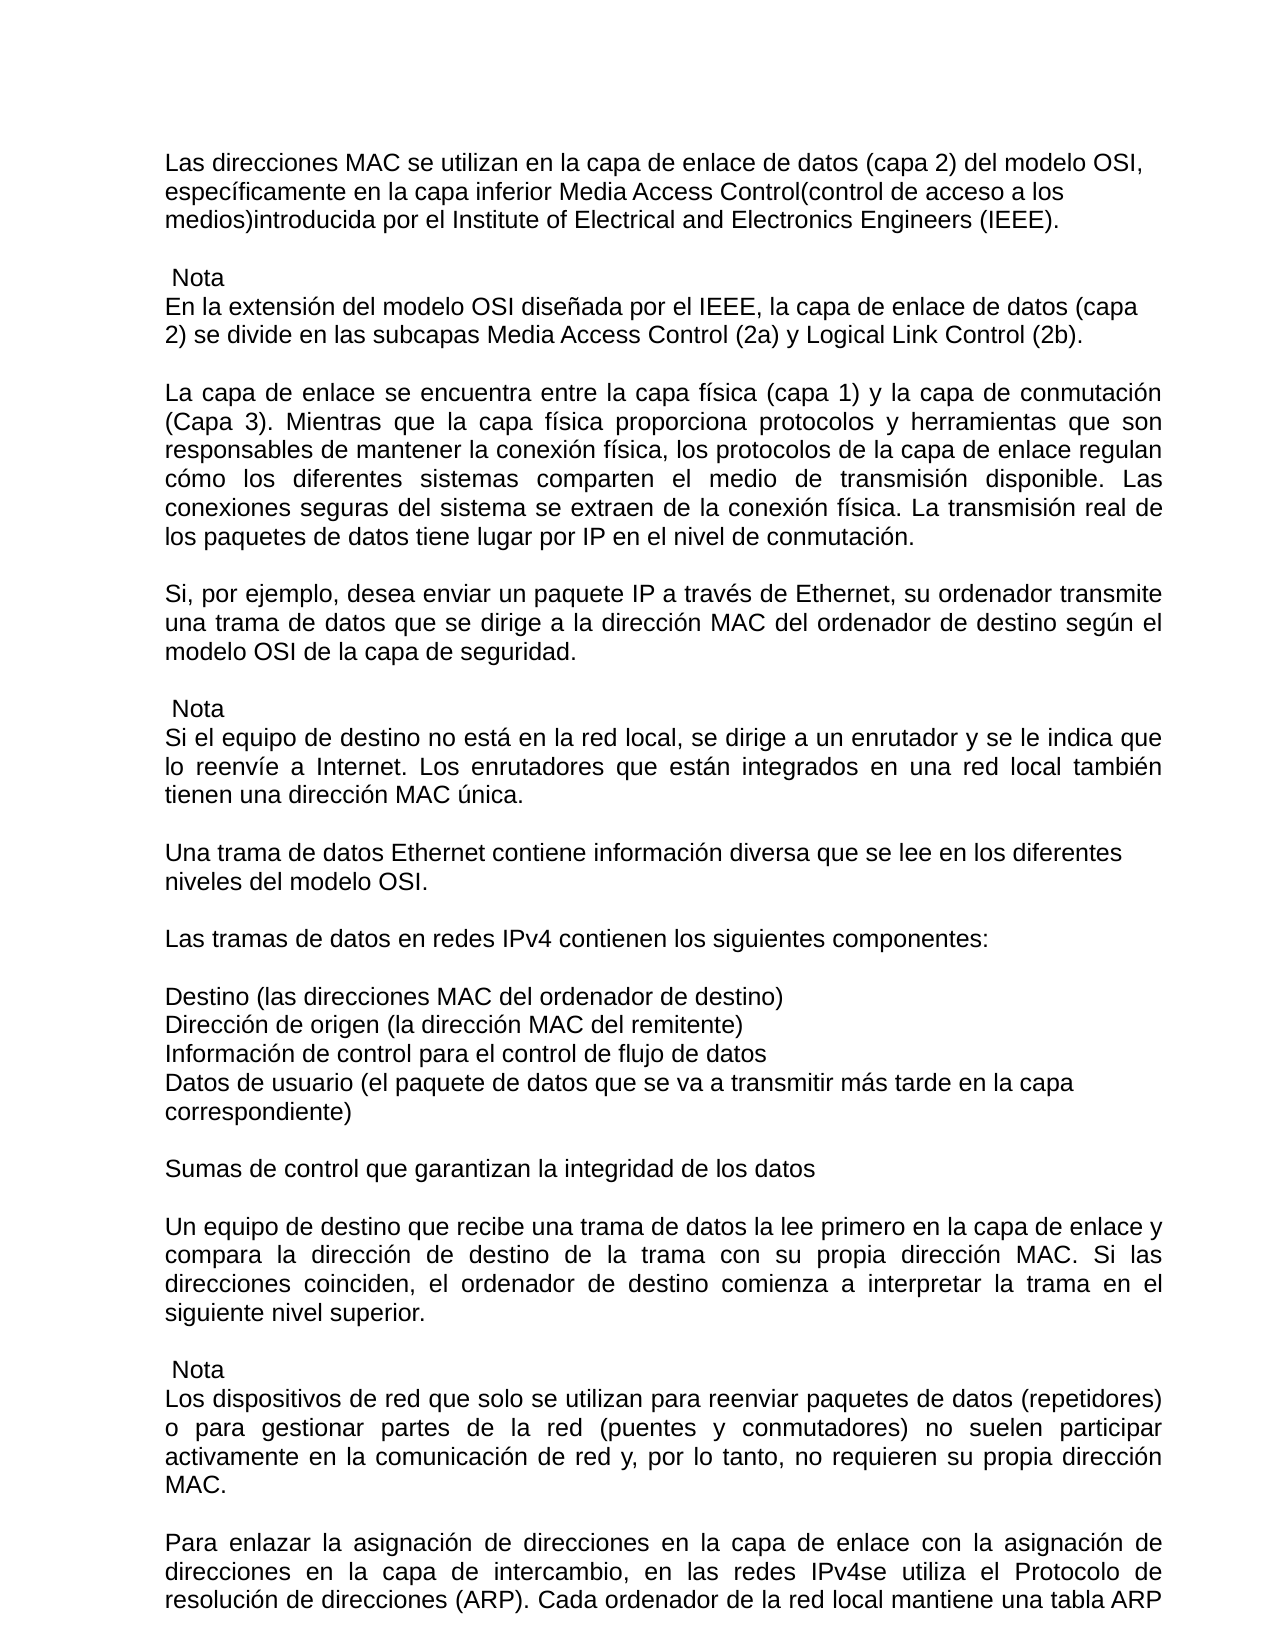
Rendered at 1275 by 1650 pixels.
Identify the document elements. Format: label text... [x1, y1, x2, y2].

text Si, por ejemplo, desea enviar un paquete IP a través de Ethernet, su ordenador transmite una trama de datos que se dirige a la dirección MAC del ordenador de destino según el modelo OSI de la capa de seguridad. [164, 579, 1164, 665]
text Información de control para el control de flujo de datos [164, 1039, 1164, 1068]
text Sumas de control que garantizan la integridad de los datos [164, 1154, 1164, 1183]
text Las tramas de datos en redes IPv4 contienen los siguientes componentes: [164, 924, 1164, 953]
text Destino (las direcciones MAC del ordenador de destino) [164, 982, 1164, 1010]
text Si el equipo de destino no está en la red local, se dirige a un enrutador y se le indica que lo reenvíe a Internet. Los enrutadores que están integrados en una red local también tienen una dirección MAC única. [164, 723, 1164, 809]
text Las direcciones MAC se utilizan en la capa de enlace de datos (capa 2) del modelo OSI, específicamente en la capa inferior Media Access Control(control de acceso a los medios)introducida por el Institute of Electrical and Electronics Engineers (IEEE). [164, 148, 1164, 234]
text Nota [164, 263, 1164, 292]
text Dirección de origen (la dirección MAC del remitente) [164, 1010, 1164, 1039]
text La capa de enlace se encuentra entre la capa física (capa 1) y la capa de conmutación (Capa 3). Mientras que la capa física proporciona protocolos y herramientas que son responsables de mantener la conexión física, los protocolos de la capa de enlace regulan cómo los diferentes sistemas comparten el medio de transmisión disponible. Las conexiones seguras del sistema se extraen de la conexión física. La transmisión real de los paquetes de datos tiene lugar por IP en el nivel de conmutación. [164, 378, 1164, 550]
text Datos de usuario (el paquete de datos que se va a transmitir más tarde en la capa correspondiente) [164, 1068, 1164, 1125]
text Para enlazar la asignación de direcciones en la capa de enlace con la asignación de direcciones en la capa de intercambio, en las redes IPv4se utiliza el Protocolo de resolución de direcciones (ARP). Cada ordenador de la red local mantiene una tabla ARP [164, 1528, 1164, 1614]
text Un equipo de destino que recibe una trama de datos la lee primero en la capa de enlace y compara la dirección de destino de la trama con su propia dirección MAC. Si las direcciones coinciden, el ordenador de destino comienza a interpretar la trama en el siguiente nivel superior. [164, 1212, 1164, 1327]
text Nota [164, 694, 1164, 723]
text Los dispositivos de red que solo se utilizan para reenviar paquetes de datos (repetidores) o para gestionar partes de la red (puentes y conmutadores) no suelen participar activamente en la comunicación de red y, por lo tanto, no requieren su propia dirección MAC. [164, 1384, 1164, 1499]
text Nota [164, 1355, 1164, 1384]
text En la extensión del modelo OSI diseñada por el IEEE, la capa de enlace de datos (capa 2) se divide en las subcapas Media Access Control (2a) y Logical Link Control (2b). [164, 292, 1164, 349]
text Una trama de datos Ethernet contiene información diversa que se lee en los diferentes niveles del modelo OSI. [164, 838, 1164, 895]
